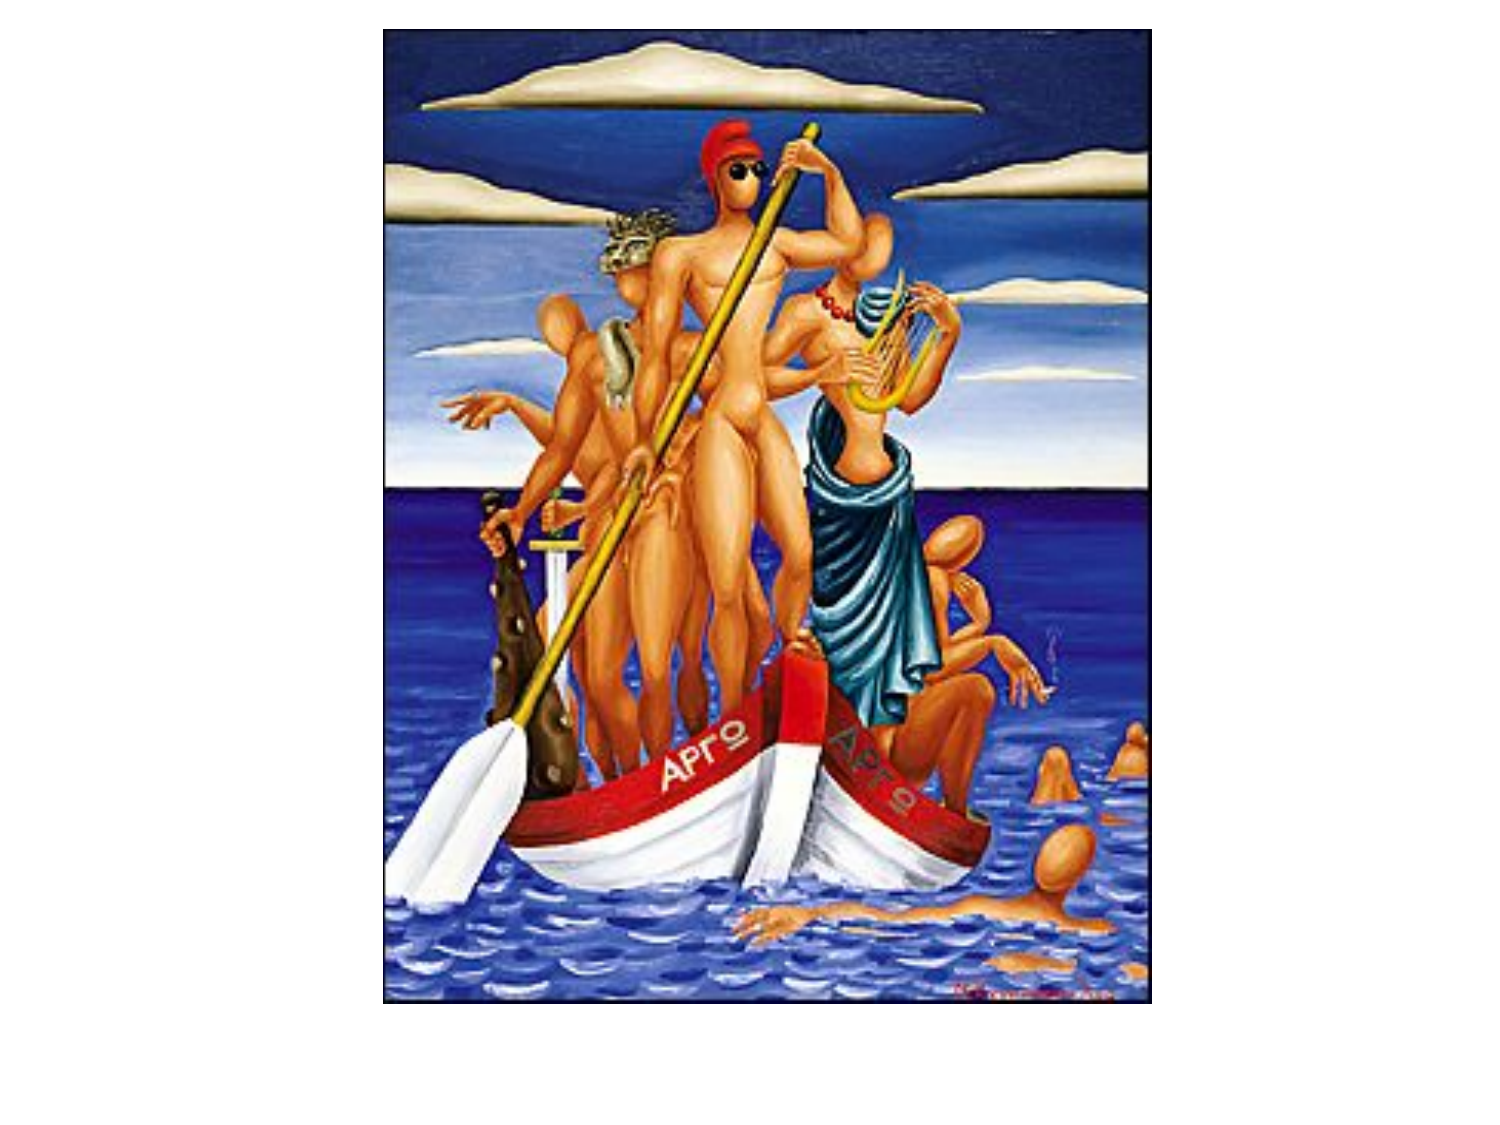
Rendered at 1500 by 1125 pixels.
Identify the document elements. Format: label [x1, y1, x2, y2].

picture [383, 29, 1152, 1004]
